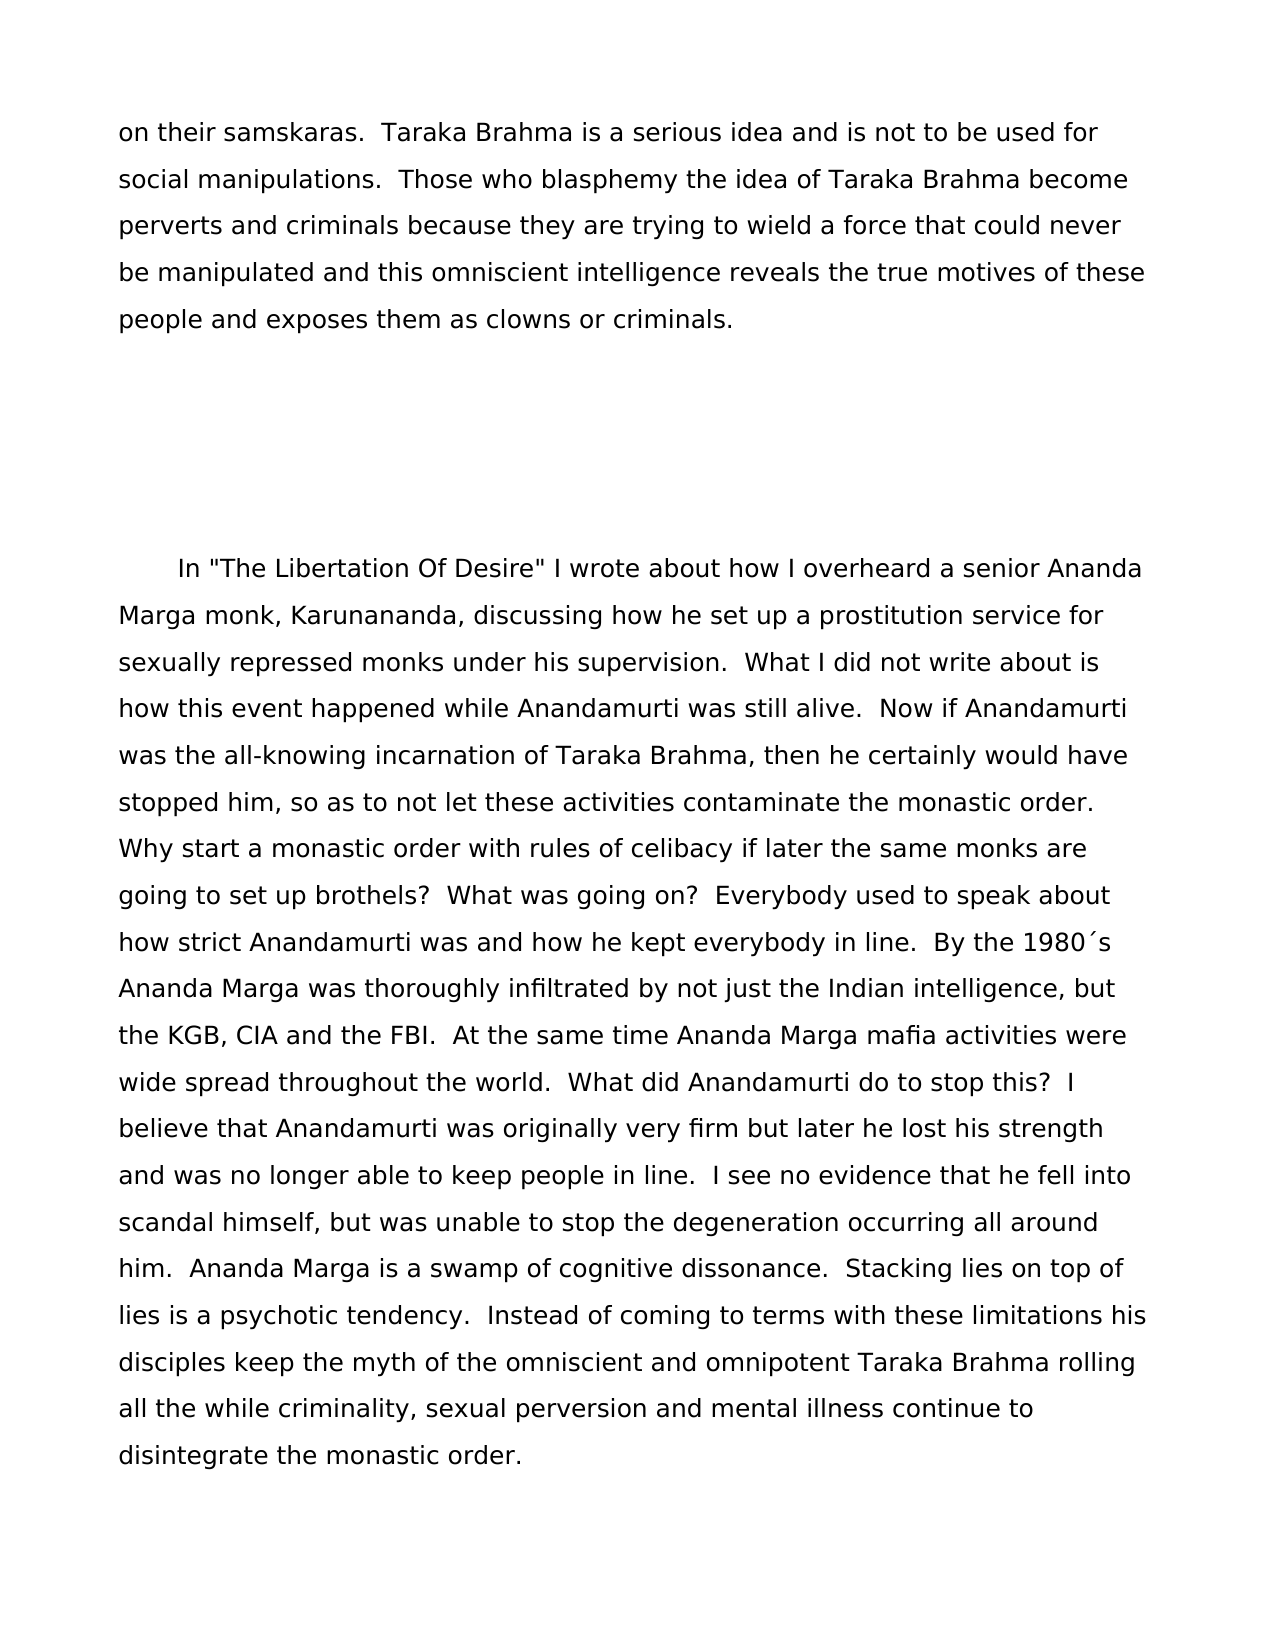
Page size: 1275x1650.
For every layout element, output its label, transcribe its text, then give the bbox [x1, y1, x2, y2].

text In "The Libertation Of Desire" I wrote about how I overheard a senior Ananda Marga monk, Karunananda, discussing how he set up a prostitution service for sexually repressed monks under his supervision. What I did not write about is how this event happened while Anandamurti was still alive. Now if Anandamurti was the all-knowing incarnation of Taraka Brahma, then he certainly would have stopped him, so as to not let these activities contaminate the monastic order. Why start a monastic order with rules of celibacy if later the same monks are going to set up brothels? What was going on? Everybody used to speak about how strict Anandamurti was and how he kept everybody in line. By the 1980´s Ananda Marga was thoroughly infiltrated by not just the Indian intelligence, but the KGB, CIA and the FBI. At the same time Ananda Marga mafia activities were wide spread throughout the world. What did Anandamurti do to stop this? I believe that Anandamurti was originally very firm but later he lost his strength and was no longer able to keep people in line. I see no evidence that he fell into scandal himself, but was unable to stop the degeneration occurring all around him. Ananda Marga is a swamp of cognitive dissonance. Stacking lies on top of lies is a psychotic tendency. Instead of coming to terms with these limitations his disciples keep the myth of the omniscient and omnipotent Taraka Brahma rolling all the while criminality, sexual perversion and mental illness continue to disintegrate the monastic order. [118, 554, 1157, 1470]
text on their samskaras. Taraka Brahma is a serious idea and is not to be used for social manipulations. Those who blasphemy the idea of Taraka Brahma become perverts and criminals because they are trying to wield a force that could never be manipulated and this omniscient intelligence reveals the true motives of these people and exposes them as clowns or criminals. [118, 118, 1157, 334]
